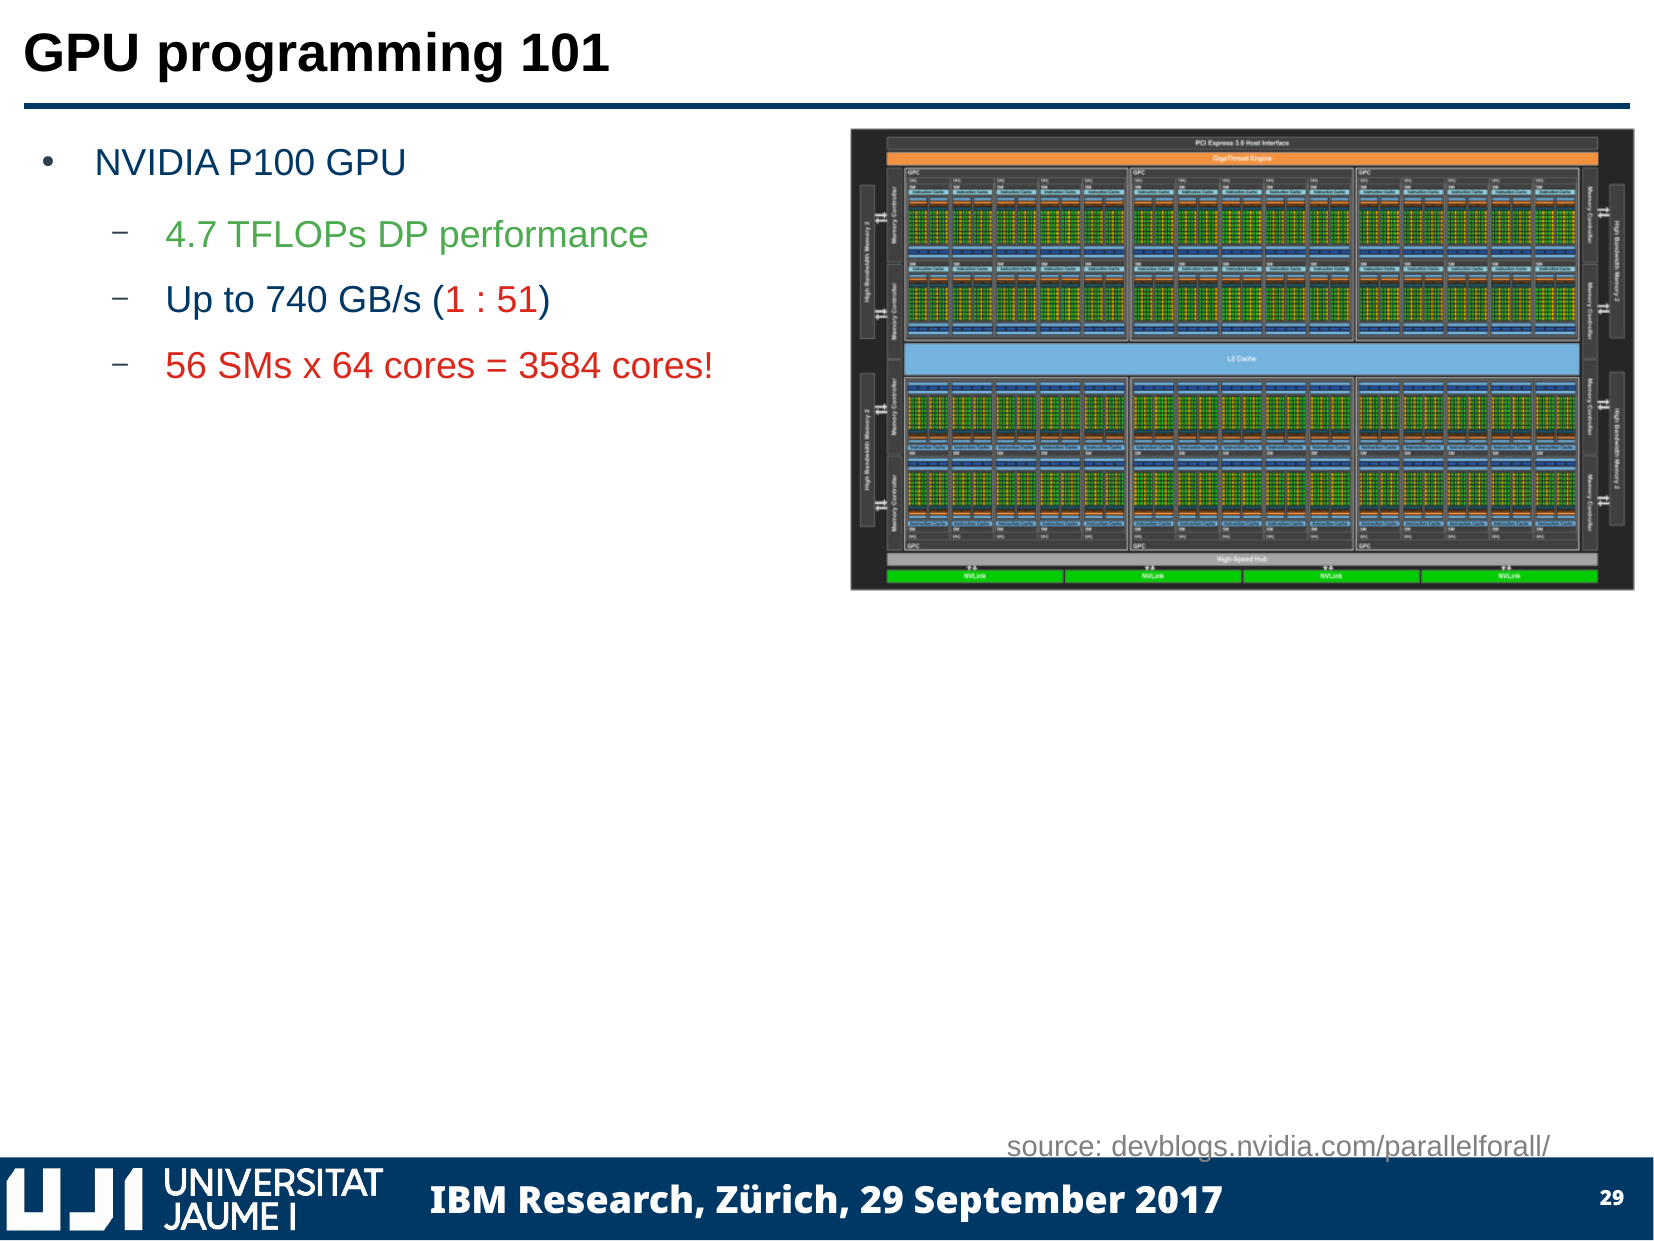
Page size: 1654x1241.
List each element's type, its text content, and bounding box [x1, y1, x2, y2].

title GPU programming 101 [23, 0, 1630, 107]
picture [850, 128, 1635, 591]
list NVIDIA P100 GPU 4.7 TFLOPs DP performance Up to 740 GB/s (1 : 51) 56 SMs x 64 cores = 3584 cores! [23, 141, 808, 1134]
picture [0, 1158, 390, 1241]
text_box source: devblogs.nvidia.com/parallelforall/ [992, 1122, 1567, 1170]
